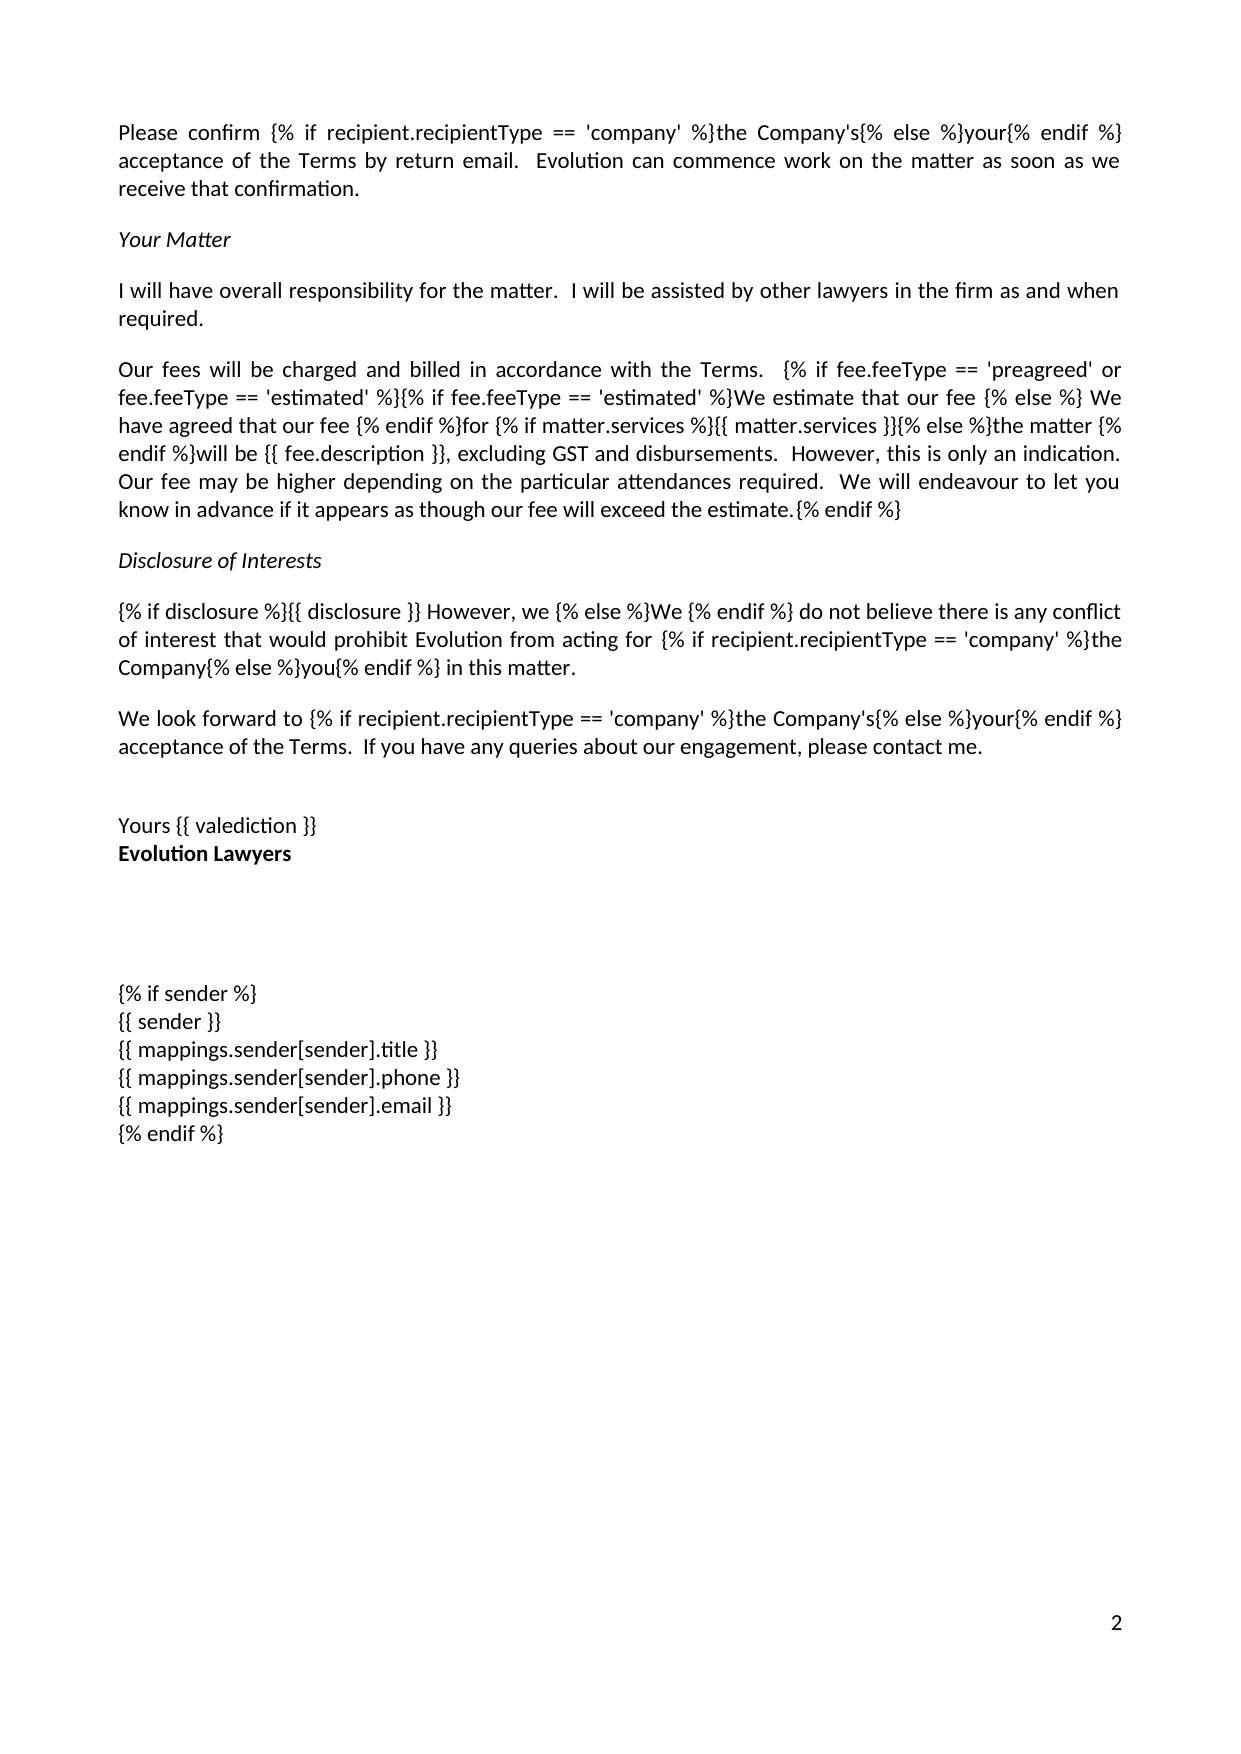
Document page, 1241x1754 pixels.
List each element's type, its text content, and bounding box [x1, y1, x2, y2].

table_header Yours {{ valediction }} Evolution Lawyers {% if sender %} {{ sender }} {{ mappings.sender[sender].title }} {{ mappings.sender[sender].phone }} {{ mappings.sender[sender].email }} {% endif %} [118, 811, 1122, 1147]
subtitle Disclosure of Interests [118, 546, 1122, 574]
subtitle Your Matter [118, 225, 1122, 253]
text I will have overall responsibility for the matter. I will be assisted by other lawyers in the firm as and when required. [118, 276, 1122, 332]
text Our fees will be charged and billed in accordance with the Terms. {% if fee.feeType == 'preagreed' or fee.feeType == 'estimated' %}{% if fee.feeType == 'estimated' %}We estimate that our fee {% else %} We have agreed that our fee {% endif %}for {% if matter.services %}{{ matter.services }}{% else %}the matter {% endif %}will be {{ fee.description }}, excluding GST and disbursements. However, this is only an indication. Our fee may be higher depending on the particular attendances required. We will endeavour to let you know in advance if it appears as though our fee will exceed the estimate.{% endif %} [118, 355, 1122, 523]
text We look forward to {% if recipient.recipientType == 'company' %}the Company's{% else %}your{% endif %} acceptance of the Terms. If you have any queries about our engagement, please contact me. [118, 704, 1122, 760]
text Please confirm {% if recipient.recipientType == 'company' %}the Company's{% else %}your{% endif %} acceptance of the Terms by return email. Evolution can commence work on the matter as soon as we receive that confirmation. [118, 118, 1122, 202]
text {% if disclosure %}{{ disclosure }} However, we {% else %}We {% endif %} do not believe there is any conflict of interest that would prohibit Evolution from acting for {% if recipient.recipientType == 'company' %}the Company{% else %}you{% endif %} in this matter. [118, 597, 1122, 681]
